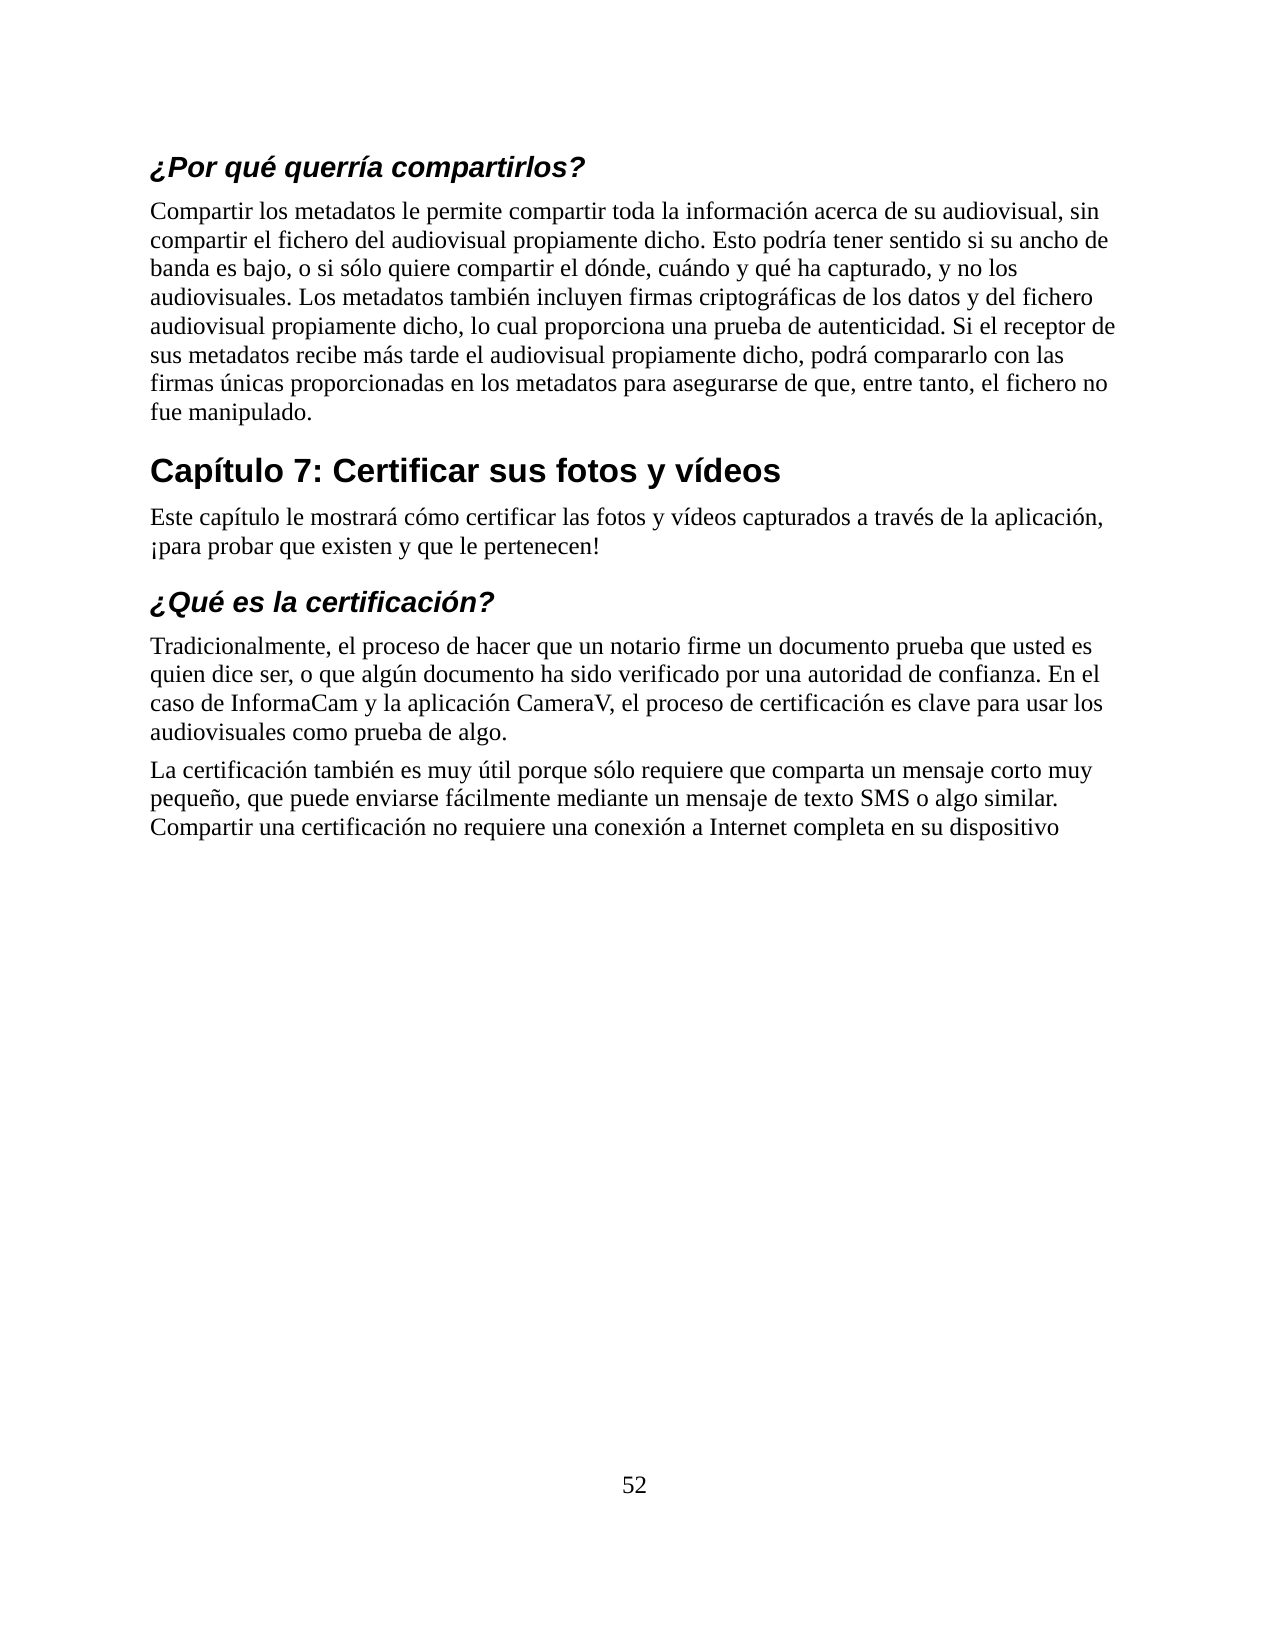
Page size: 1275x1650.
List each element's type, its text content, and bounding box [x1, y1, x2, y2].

subtitle Capítulo 7: Certificar sus fotos y vídeos [150, 451, 1125, 490]
subtitle ¿Por qué querría compartirlos? [150, 150, 1125, 183]
subtitle ¿Qué es la certificación? [150, 585, 1125, 618]
text Compartir los metadatos le permite compartir toda la información acerca de su audiovisual, sin compartir el fichero del audiovisual propiamente dicho. Esto podría tener sentido si su ancho de banda es bajo, o si sólo quiere compartir el dónde, cuándo y qué ha capturado, y no los audiovisuales. Los metadatos también incluyen firmas criptográficas de los datos y del fichero audiovisual propiamente dicho, lo cual proporciona una prueba de autenticidad. Si el receptor de sus metadatos recibe más tarde el audiovisual propiamente dicho, podrá compararlo con las firmas únicas proporcionadas en los metadatos para asegurarse de que, entre tanto, el fichero no fue manipulado. [150, 196, 1125, 426]
text La certificación también es muy útil porque sólo requiere que comparta un mensaje corto muy pequeño, que puede enviarse fácilmente mediante un mensaje de texto SMS o algo similar. Compartir una certificación no requiere una conexión a Internet completa en su dispositivo [150, 755, 1125, 841]
text Tradicionalmente, el proceso de hacer que un notario firme un documento prueba que usted es quien dice ser, o que algún documento ha sido verificado por una autoridad de confianza. En el caso de InformaCam y la aplicación CameraV, el proceso de certificación es clave para usar los audiovisuales como prueba de algo. [150, 631, 1125, 746]
text Este capítulo le mostrará cómo certificar las fotos y vídeos capturados a través de la aplicación, ¡para probar que existen y que le pertenecen! [150, 502, 1125, 560]
